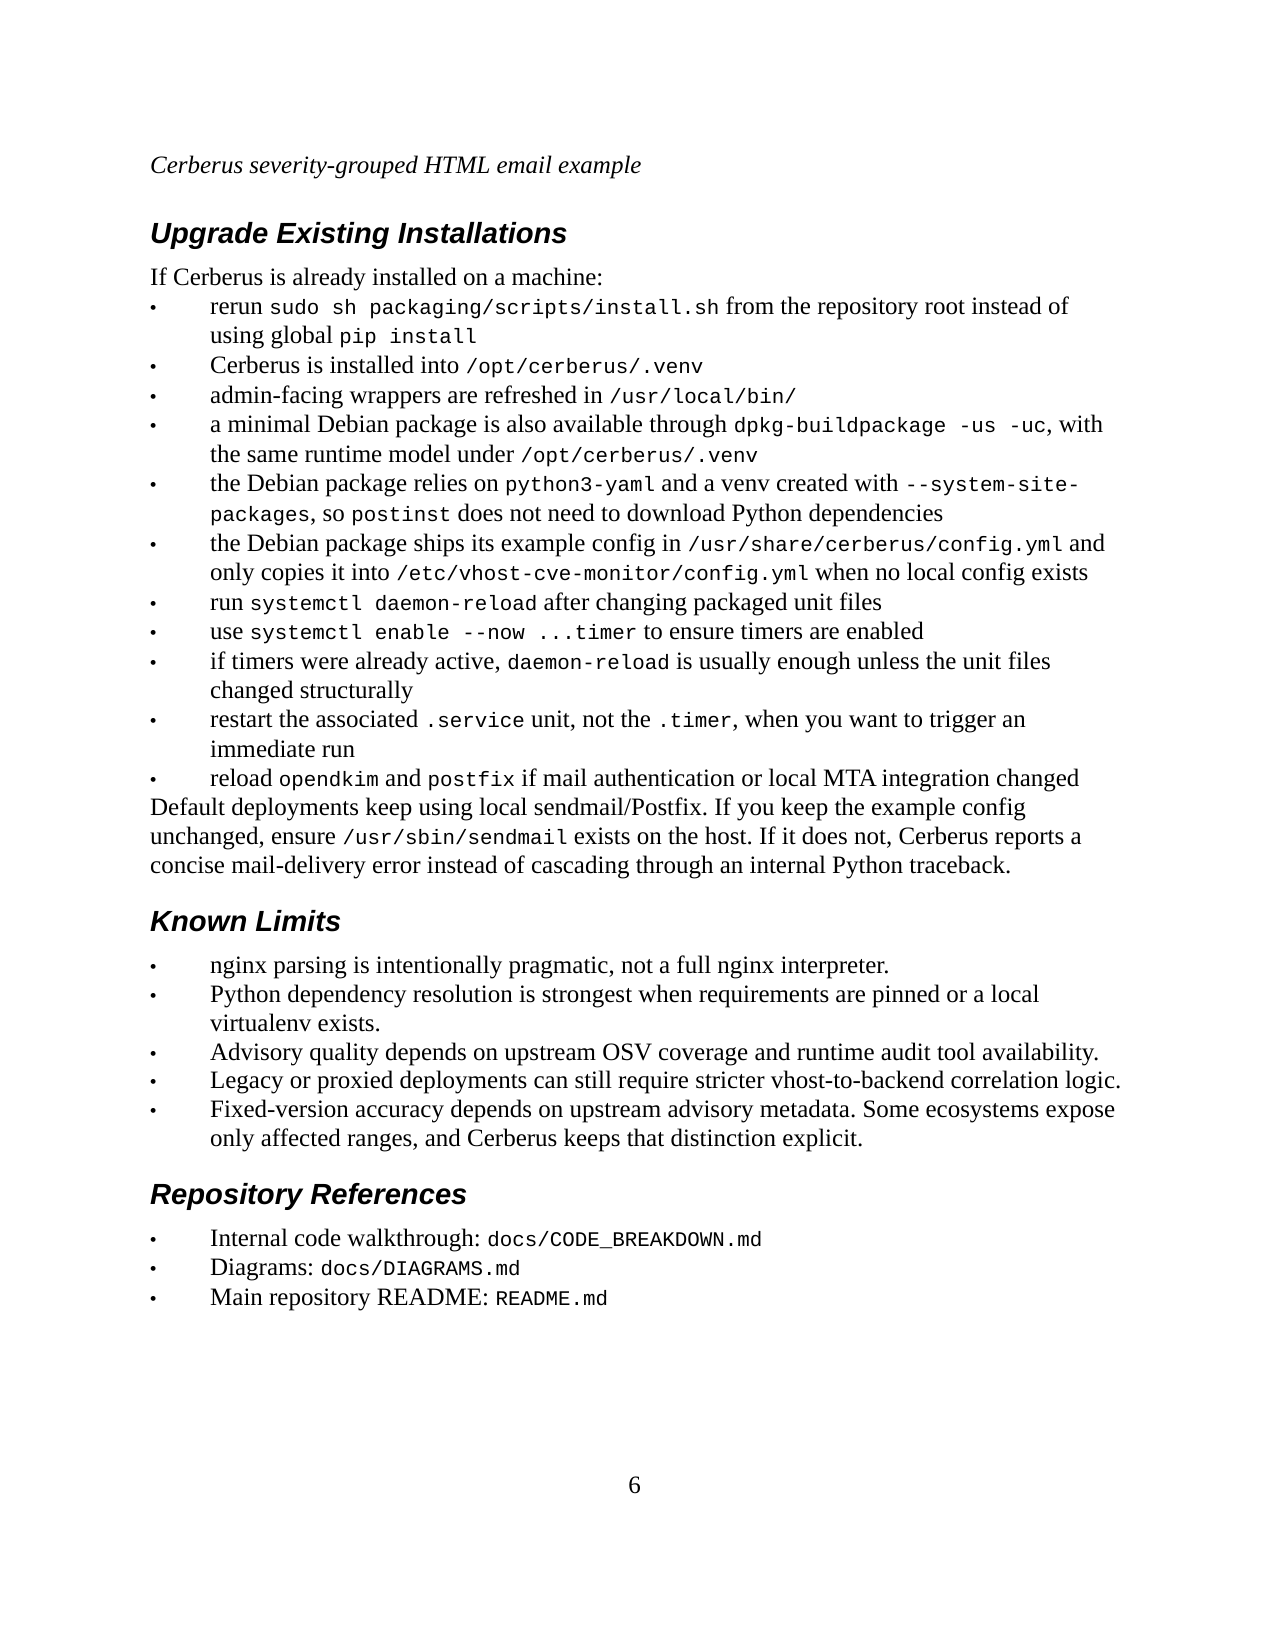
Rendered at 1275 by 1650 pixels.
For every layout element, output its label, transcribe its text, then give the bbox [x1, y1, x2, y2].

list a minimal Debian package is also available through dpkg-buildpackage -us -uc, with the same runtime model under /opt/cerberus/.venv [150, 409, 1125, 468]
subtitle Upgrade Existing Installations [150, 216, 1125, 250]
list Python dependency resolution is strongest when requirements are pinned or a local virtualenv exists. [150, 979, 1125, 1037]
list Cerberus is installed into /opt/cerberus/.venv [150, 350, 1125, 380]
list Internal code walkthrough: docs/CODE_BREAKDOWN.md [150, 1223, 1125, 1252]
list Advisory quality depends on upstream OSV coverage and runtime audit tool availability. [150, 1037, 1125, 1065]
list rerun sudo sh packaging/scripts/install.sh from the repository root instead of using global pip install [150, 291, 1125, 350]
list Main repository README: README.md [150, 1282, 1125, 1311]
text If Cerberus is already installed on a machine: [150, 262, 1125, 291]
list Legacy or proxied deployments can still require stricter vhost-to-backend correlation logic. [150, 1065, 1125, 1094]
list Fixed-version accuracy depends on upstream advisory metadata. Some ecosystems expose only affected ranges, and Cerberus keeps that distinction explicit. [150, 1094, 1125, 1152]
list use systemctl enable --now ...timer to ensure timers are enabled [150, 616, 1125, 646]
list reload opendkim and postfix if mail authentication or local MTA integration changed [150, 763, 1125, 792]
list if timers were already active, daemon-reload is usually enough unless the unit files changed structurally [150, 646, 1125, 704]
list admin-facing wrappers are refreshed in /usr/local/bin/ [150, 380, 1125, 409]
list restart the associated .service unit, not the .timer, when you want to trigger an immediate run [150, 704, 1125, 763]
text Cerberus severity-grouped HTML email example [150, 150, 1125, 179]
text Default deployments keep using local sendmail/Postfix. If you keep the example config unchanged, ensure /usr/sbin/sendmail exists on the host. If it does not, Cerberus reports a concise mail-delivery error instead of cascading through an internal Python traceback. [150, 792, 1125, 879]
list nginx parsing is intentionally pragmatic, not a full nginx interpreter. [150, 950, 1125, 979]
list the Debian package relies on python3-yaml and a venv created with --system-site-packages, so postinst does not need to download Python dependencies [150, 468, 1125, 528]
subtitle Repository References [150, 1177, 1125, 1210]
list run systemctl daemon-reload after changing packaged unit files [150, 587, 1125, 616]
list Diagrams: docs/DIAGRAMS.md [150, 1252, 1125, 1282]
subtitle Known Limits [150, 904, 1125, 938]
list the Debian package ships its example config in /usr/share/cerberus/config.yml and only copies it into /etc/vhost-cve-monitor/config.yml when no local config exists [150, 528, 1125, 587]
